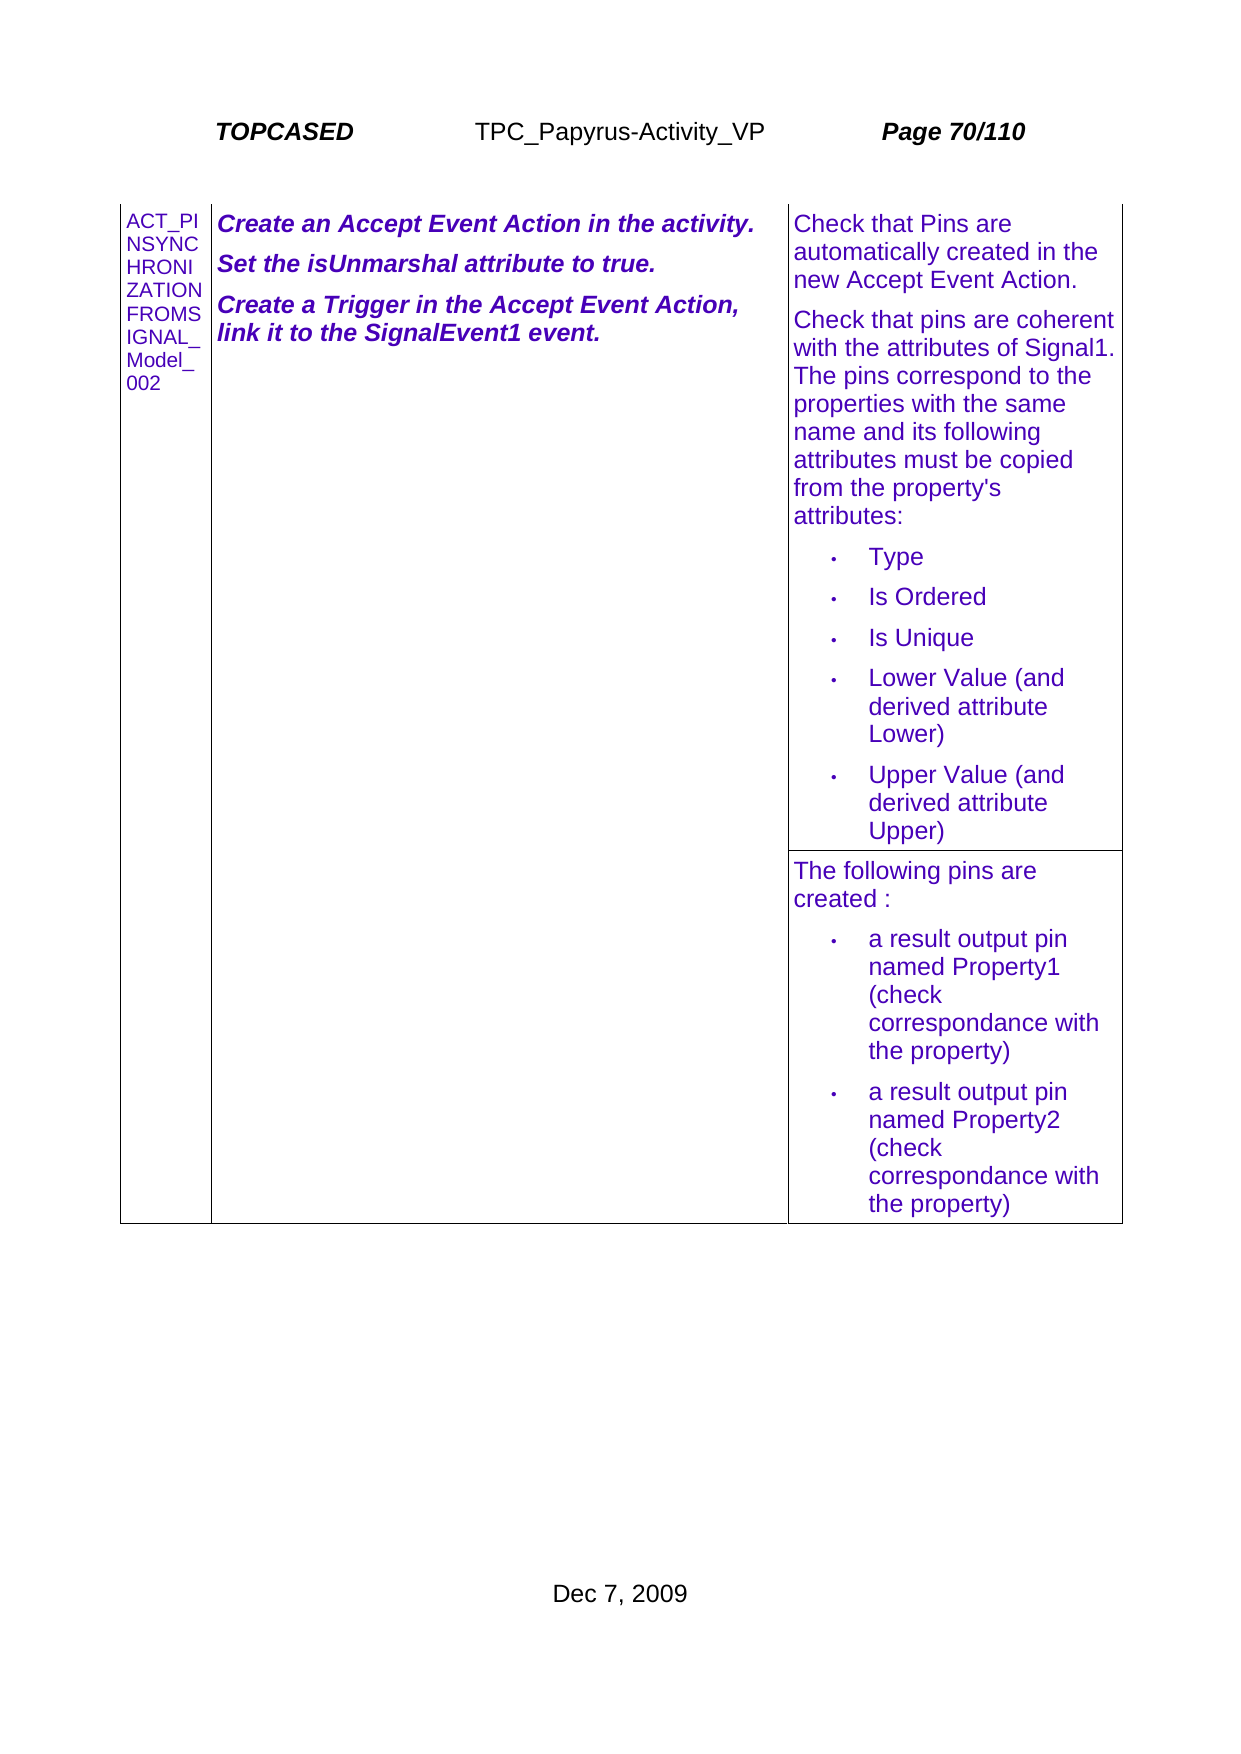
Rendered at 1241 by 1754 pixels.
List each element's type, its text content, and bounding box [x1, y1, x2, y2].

table_cell ACT_PINSYNCHRONIZATIONFROMSIGNAL_Model_002 [121, 204, 211, 1223]
table_cell Create an Accept Event Action in the activity. Set the isUnmarshal attribute to true. Create a Trigger in the Accept Event Action, link it to the SignalEvent1 event. [212, 204, 787, 1223]
table_cell The following pins are created : a result output pin named Property1 (check correspondance with the property) a result output pin named Property2 (check correspondance with the property) [789, 851, 1122, 1223]
table_cell Check that Pins are automatically created in the new Accept Event Action. Check that pins are coherent with the attributes of Signal1. The pins correspond to the properties with the same name and its following attributes must be copied from the property's attributes: Type Is Ordered Is Unique Lower Value (and derived attribute Lower) Upper Value (and derived attribute Upper) [789, 204, 1122, 850]
